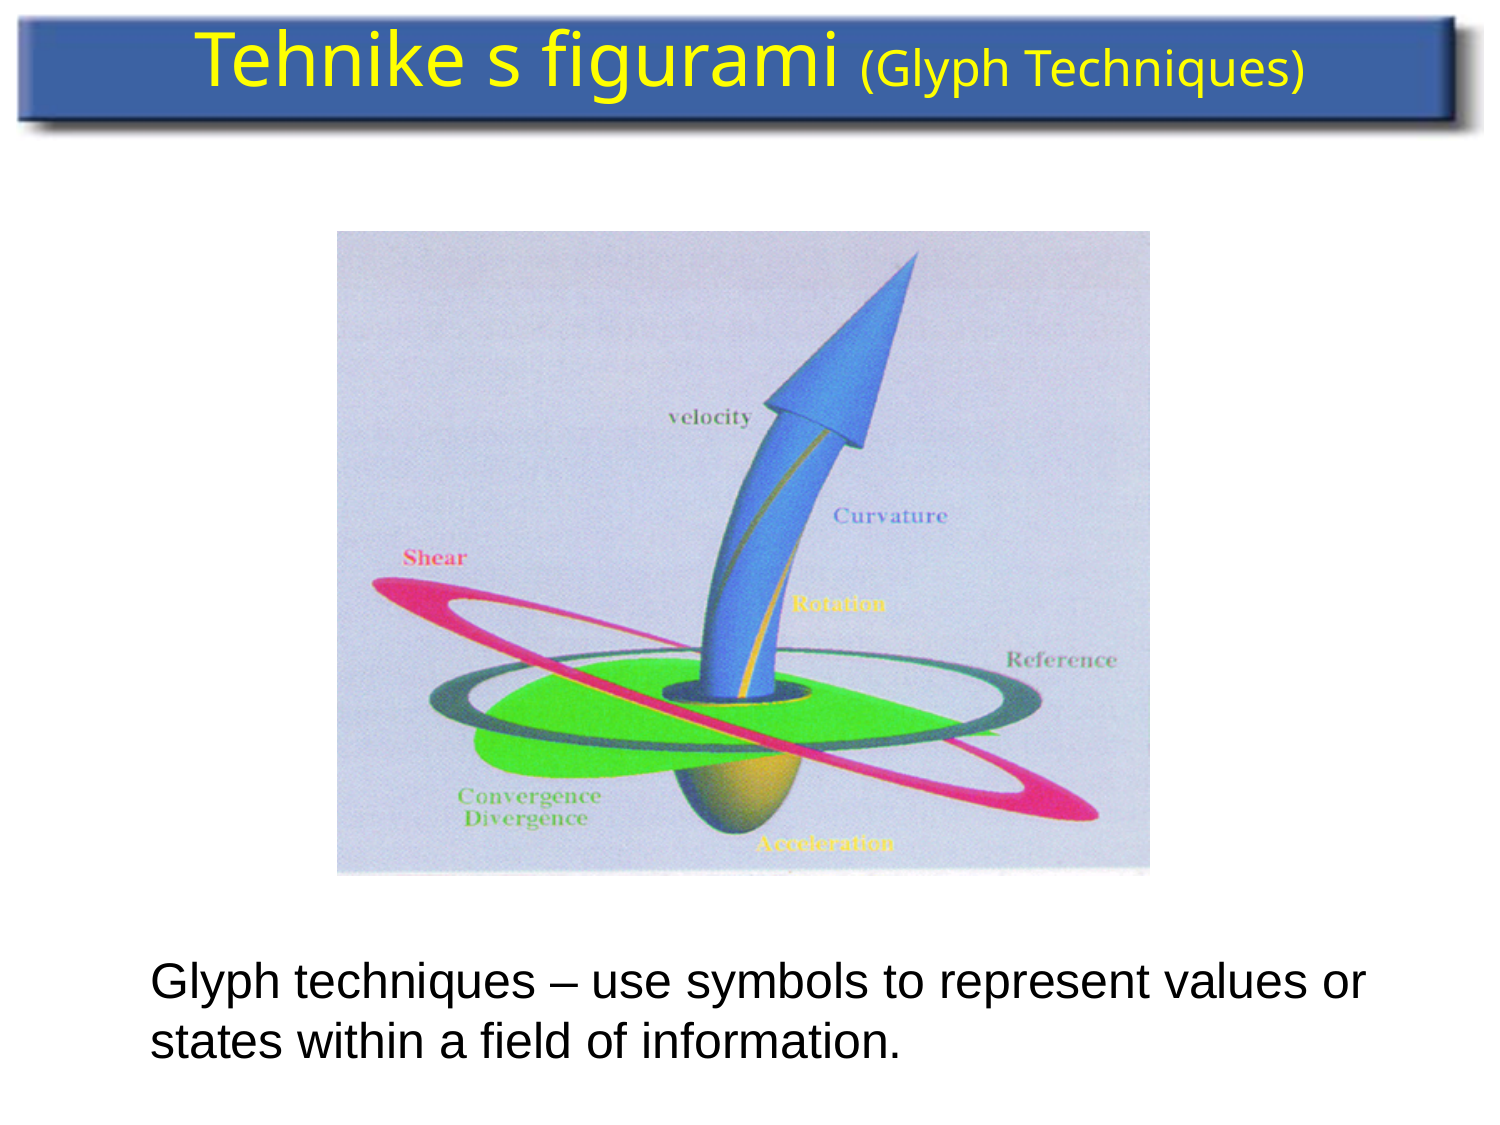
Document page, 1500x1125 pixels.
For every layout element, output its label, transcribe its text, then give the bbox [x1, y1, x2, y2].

picture [337, 231, 1150, 876]
picture [16, 13, 1484, 141]
title Tehnike s figurami (Glyph Techniques) [112, 0, 1388, 114]
text_box Glyph techniques – use symbols to represent values or states within a field of information. [135, 940, 1400, 1077]
